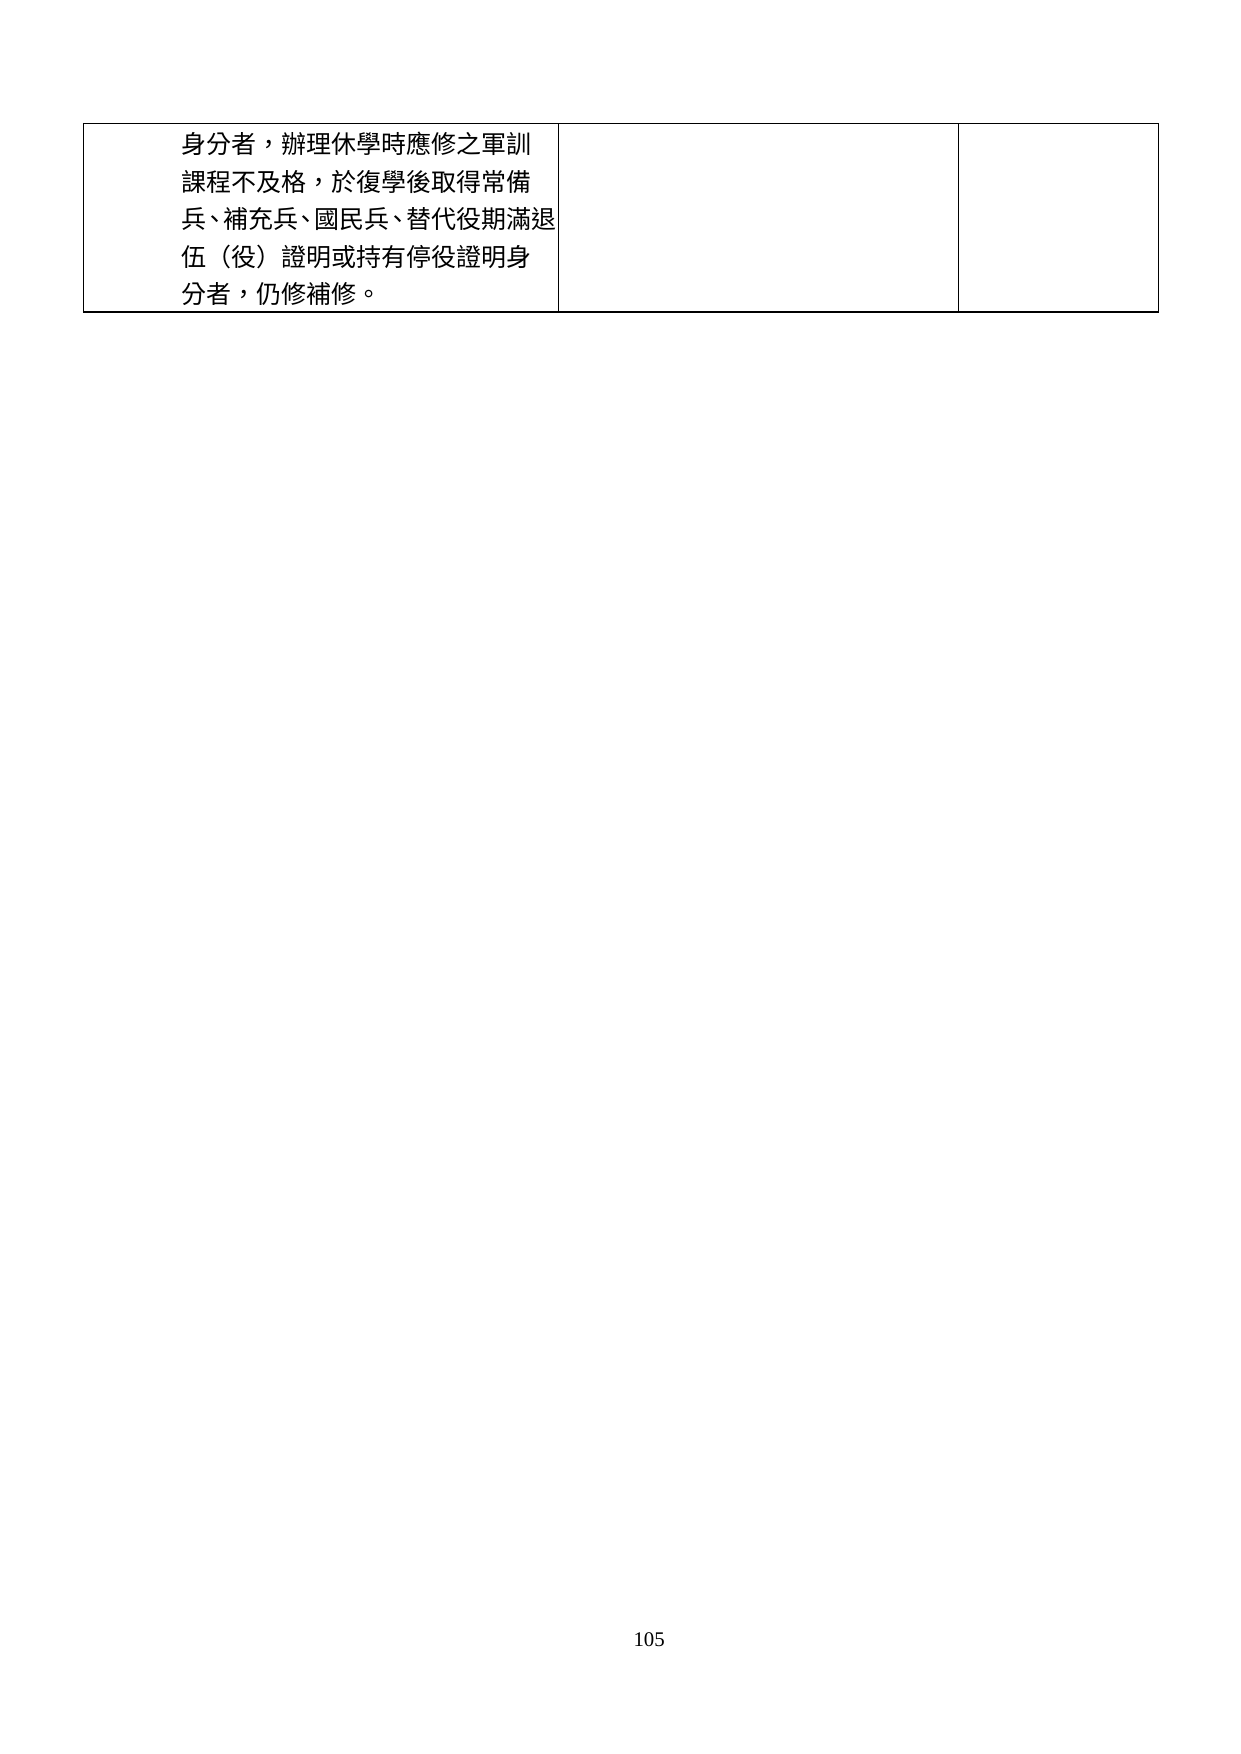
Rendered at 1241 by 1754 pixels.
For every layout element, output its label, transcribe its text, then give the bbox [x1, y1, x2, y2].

table_cell [559, 124, 958, 311]
table_cell [959, 124, 1158, 311]
table_cell 身分者，辦理休學時應修之軍訓課程不及格，於復學後取得常備兵、補充兵、國民兵、替代役期滿退伍（役）證明或持有停役證明身分者，仍修補修。 [84, 124, 558, 311]
